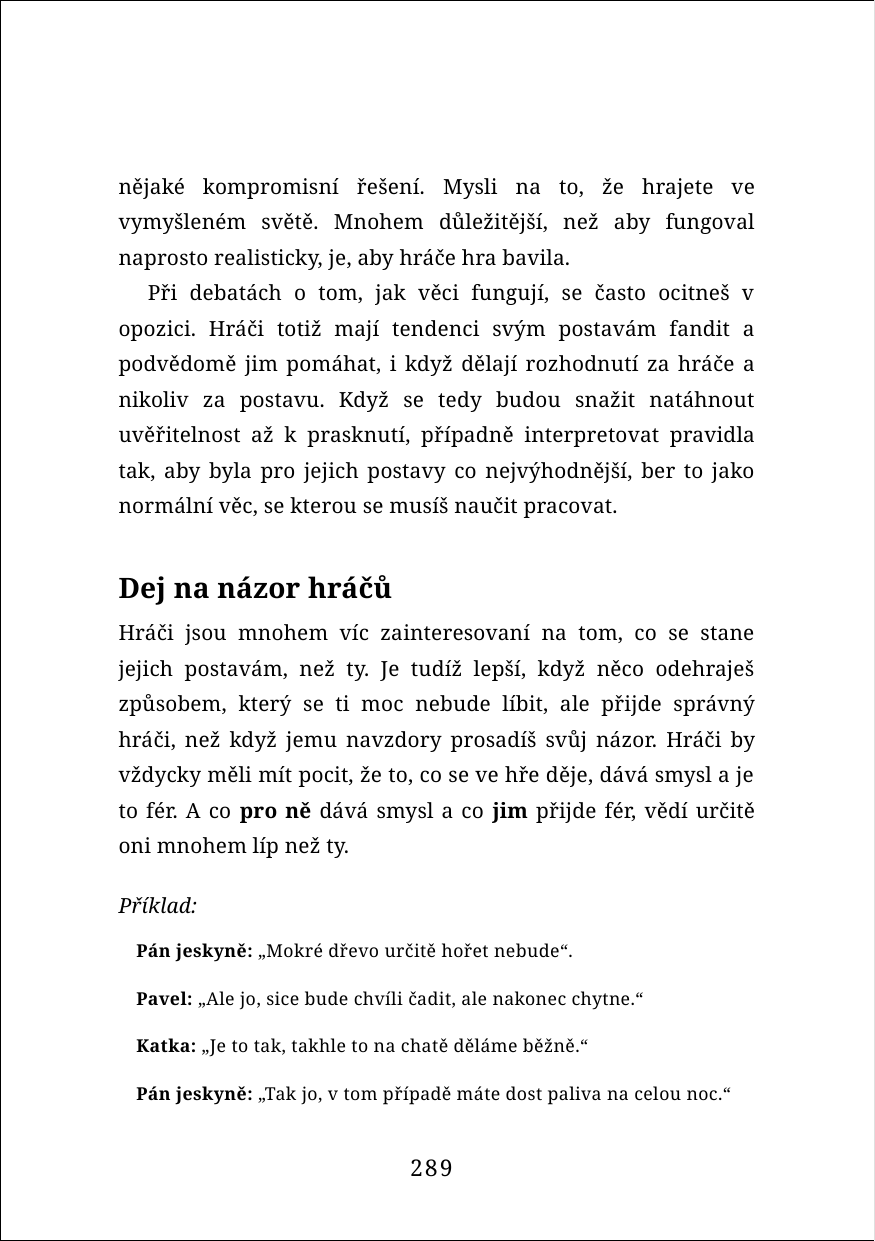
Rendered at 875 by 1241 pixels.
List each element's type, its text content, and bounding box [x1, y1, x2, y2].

text nějaké kompromisní řešení. Mysli na to, že hrajete ve vymyšleném světě. Mnohem důležitější, než aby fungoval naprosto realisticky, je, aby hráče hra bavila. Při debatách o tom, jak věci fungují, se často ocitneš v opozici. Hráči totiž mají tendenci svým postavám fandit a podvědomě jim pomáhat, i když dělají rozhodnutí za hráče a nikoliv za postavu. Když se tedy budou snažit natáhnout uvěřitelnost až k prasknutí, případně interpretovat pravidla tak, aby byla pro jejich postavy co nejvýhodnější, ber to jako normální věc, se kterou se musíš naučit pracovat. [118, 172, 756, 520]
text Katka: „Je to tak, takhle to na chatě děláme běžně.“ [136, 1034, 756, 1058]
text Příklad: [118, 891, 756, 919]
text Pán jeskyně: „Tak jo, v tom případě máte dost paliva na celou noc.“ [136, 1082, 756, 1106]
subtitle Dej na názor hráčů [118, 568, 756, 607]
text Pán jeskyně: „Mokré dřevo určitě hořet nebude“. [136, 938, 756, 962]
text Pavel: „Ale jo, sice bude chvíli čadit, ale nakonec chytne.“ [136, 986, 756, 1010]
text Hráči jsou mnohem víc zainteresovaní na tom, co se stane jejich postavám, než ty. Je tudíž lepší, když něco odehraješ způsobem, který se ti moc nebude líbit, ale přijde správný hráči, než když jemu navzdory prosadíš svůj názor. Hráči by vždycky měli mít pocit, že to, co se ve hře děje, dává smysl a je to fér. A co pro ně dává smysl a co jim přijde fér, vědí určitě oni mnohem líp než ty. [118, 618, 756, 860]
